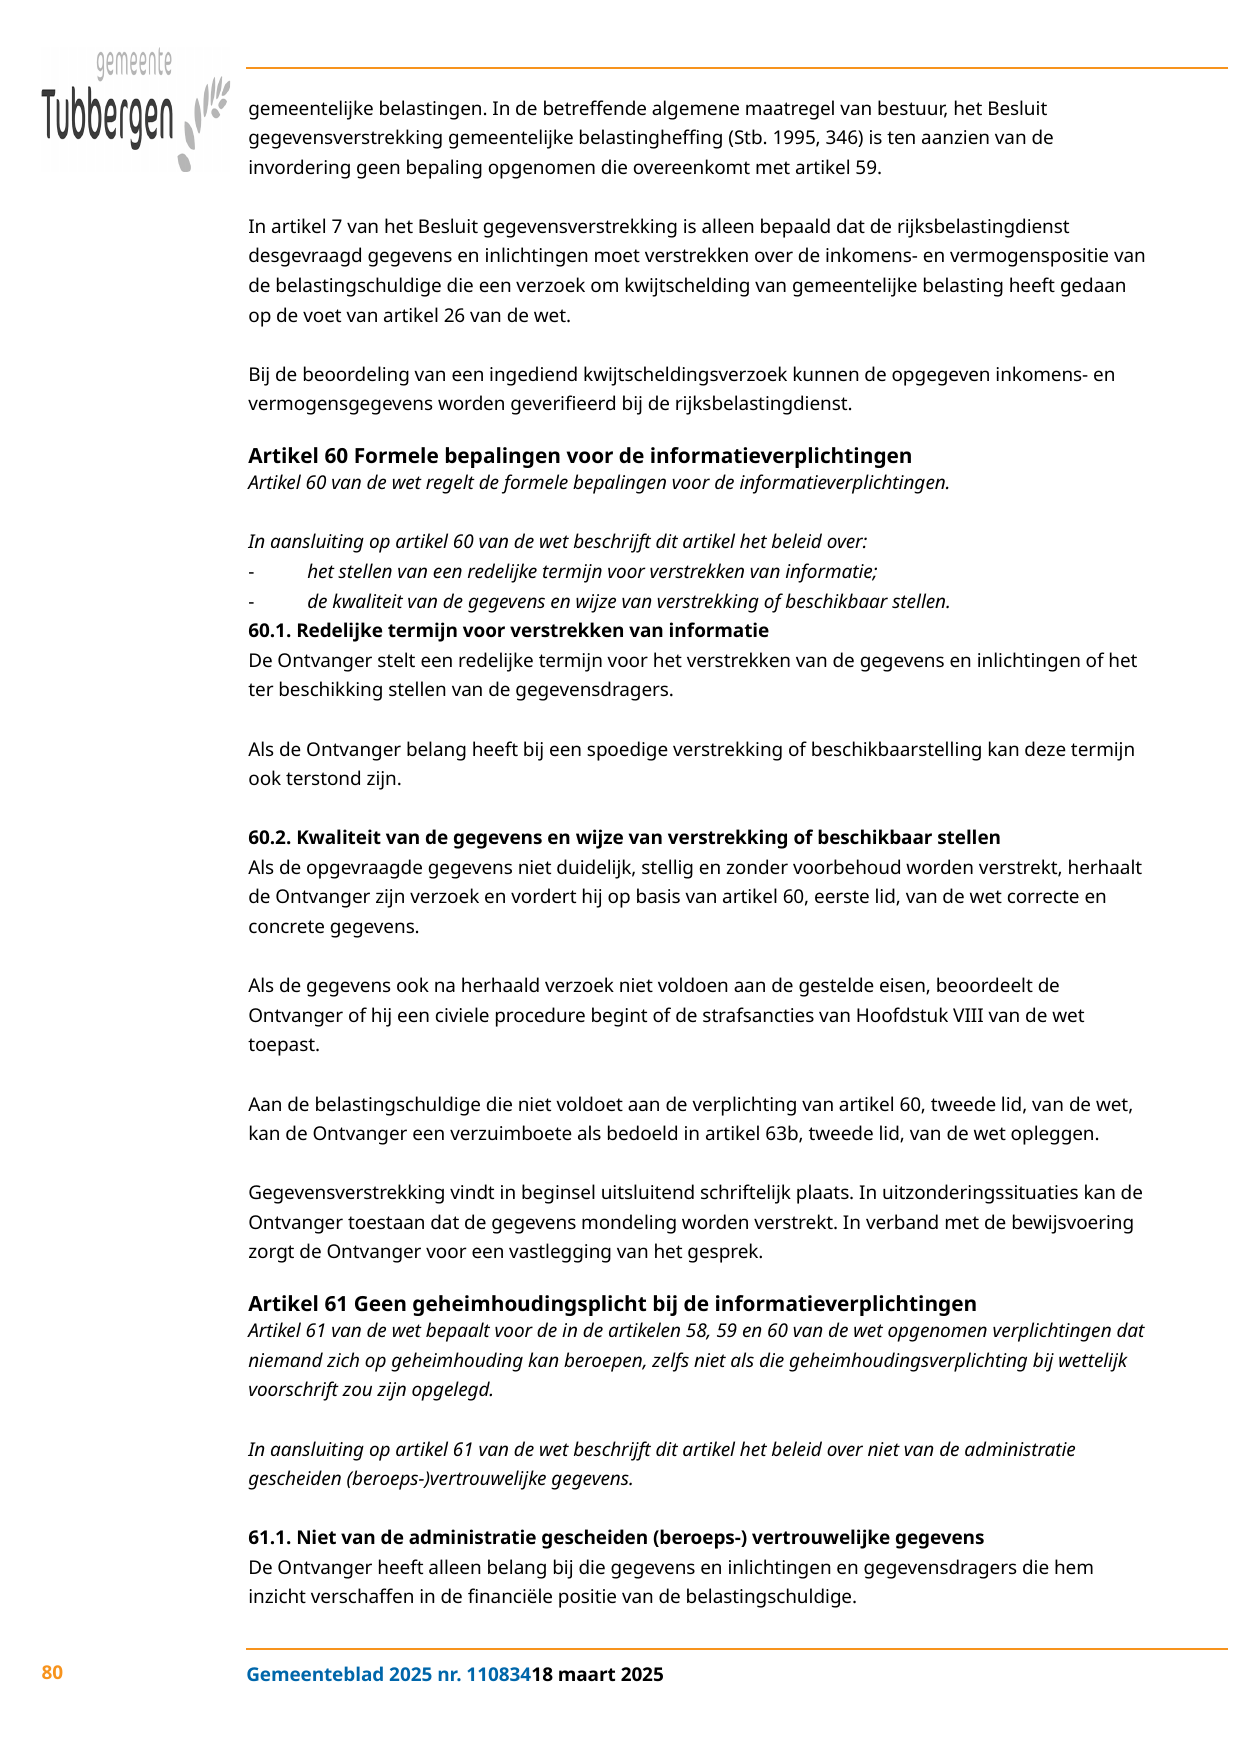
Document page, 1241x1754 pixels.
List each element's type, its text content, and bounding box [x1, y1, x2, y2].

text Artikel 61 Geen geheimhoudingsplicht bij de informatieverplichtingen [248, 1289, 1152, 1317]
text In aansluiting op artikel 61 van de wet beschrijft dit artikel het beleid over niet van de administratie gescheiden (beroeps-)vertrouwelijke gegevens. [248, 1436, 1152, 1491]
text Bij de beoordeling van een ingediend kwijtscheldingsverzoek kunnen de opgegeven inkomens- en vermogensgegevens worden geverifieerd bij de rijksbelastingdienst. [248, 361, 1152, 416]
text 60.2. Kwaliteit van de gegevens en wijze van verstrekking of beschikbaar stellen [248, 824, 1152, 850]
text Artikel 60 Formele bepalingen voor de informatieverplichtingen [248, 441, 1152, 469]
text Artikel 61 van de wet bepaalt voor de in de artikelen 58, 59 en 60 van de wet opgenomen verplichtingen dat niemand zich op geheimhouding kan beroepen, zelfs niet als die geheimhoudingsverplichting bij wettelijk voorschrift zou zijn opgelegd. [248, 1317, 1152, 1402]
text Als de opgevraagde gegevens niet duidelijk, stellig en zonder voorbehoud worden verstrekt, herhaalt de Ontvanger zijn verzoek en vordert hij op basis van artikel 60, eerste lid, van de wet correcte en concrete gegevens. [248, 854, 1152, 939]
picture [41, 47, 231, 172]
text Gegevensverstrekking vindt in beginsel uitsluitend schriftelijk plaats. In uitzonderingssituaties kan de Ontvanger toestaan dat de gegevens mondeling worden verstrekt. In verband met de bewijsvoering zorgt de Ontvanger voor een vastlegging van het gesprek. [248, 1179, 1152, 1264]
text 60.1. Redelijke termijn voor verstrekken van informatie [248, 617, 1152, 643]
text gemeentelijke belastingen. In de betreffende algemene maatregel van bestuur, het Besluit gegevensverstrekking gemeentelijke belastingheffing (Stb. 1995, 346) is ten aanzien van de invordering geen bepaling opgenomen die overeenkomt met artikel 59. [248, 95, 1152, 180]
text In aansluiting op artikel 60 van de wet beschrijft dit artikel het beleid over: [248, 529, 1152, 554]
text Aan de belastingschuldige die niet voldoet aan de verplichting van artikel 60, tweede lid, van de wet, kan de Ontvanger een verzuimboete als bedoeld in artikel 63b, tweede lid, van de wet opleggen. [248, 1091, 1152, 1146]
text In artikel 7 van het Besluit gegevensverstrekking is alleen bepaald dat de rijksbelastingdienst desgevraagd gegevens en inlichtingen moet verstrekken over de inkomens- en vermogenspositie van de belastingschuldige die een verzoek om kwijtschelding van gemeentelijke belasting heeft gedaan op de voet van artikel 26 van de wet. [248, 213, 1152, 328]
text De Ontvanger stelt een redelijke termijn voor het verstrekken van de gegevens en inlichtingen of het ter beschikking stellen van de gegevensdragers. [248, 647, 1152, 702]
text De Ontvanger heeft alleen belang bij die gegevens en inlichtingen en gegevensdragers die hem inzicht verschaffen in de financiële positie van de belastingschuldige. [248, 1554, 1152, 1609]
list het stellen van een redelijke termijn voor verstrekken van informatie; [248, 558, 1152, 584]
text Artikel 60 van de wet regelt de formele bepalingen voor de informatieverplichtingen. [248, 469, 1152, 495]
text Als de Ontvanger belang heeft bij een spoedige verstrekking of beschikbaarstelling kan deze termijn ook terstond zijn. [248, 736, 1152, 791]
text Als de gegevens ook na herhaald verzoek niet voldoen aan de gestelde eisen, beoordeelt de Ontvanger of hij een civiele procedure begint of de strafsancties van Hoofdstuk VIII van de wet toepast. [248, 972, 1152, 1057]
text 61.1. Niet van de administratie gescheiden (beroeps-) vertrouwelijke gegevens [248, 1524, 1152, 1550]
list de kwaliteit van de gegevens en wijze van verstrekking of beschikbaar stellen. [248, 588, 1152, 613]
